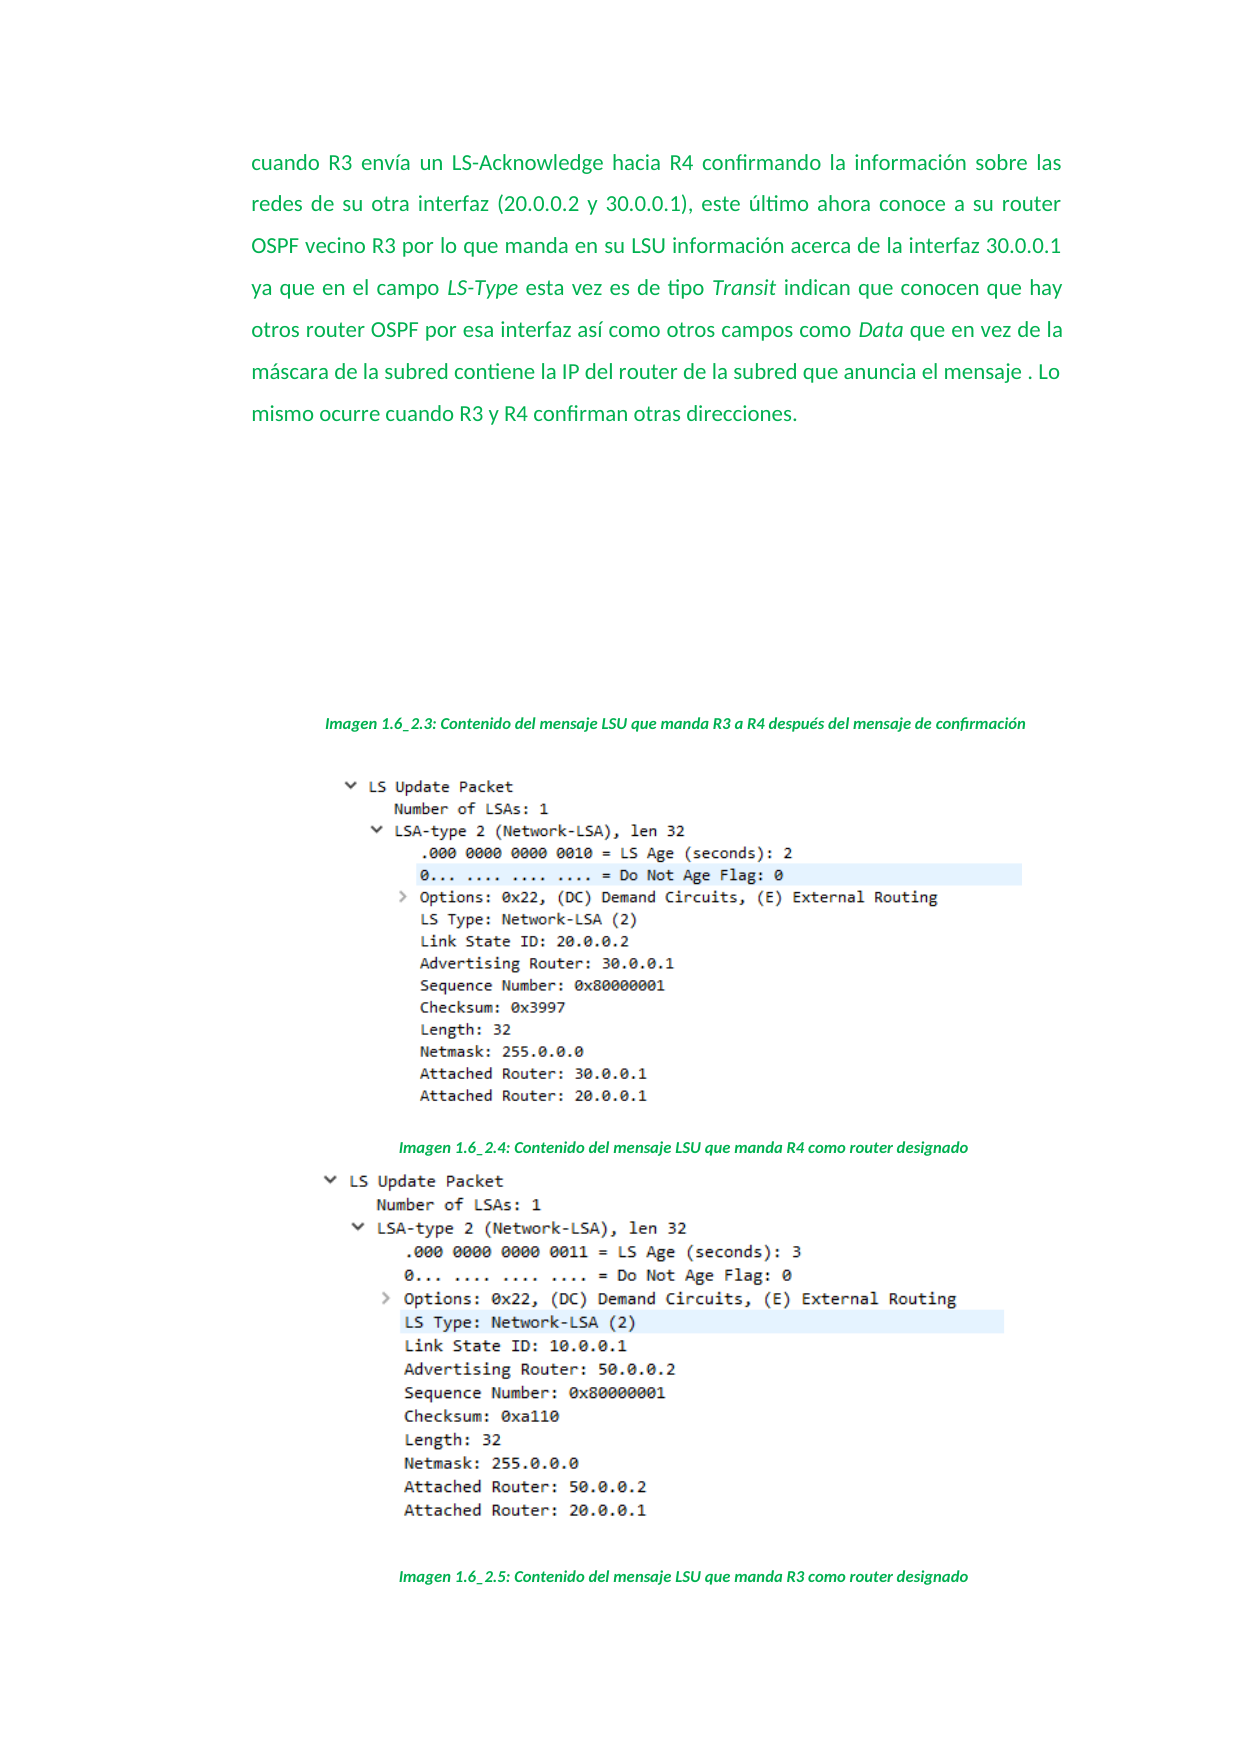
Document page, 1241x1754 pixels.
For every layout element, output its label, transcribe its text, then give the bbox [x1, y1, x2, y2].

text Imagen 1.6_2.3: Contenido del mensaje LSU que manda R3 a R4 después del mensaje de confirmación [251, 713, 1063, 734]
text Imagen 1.6_2.5: Contenido del mensaje LSU que manda R3 como router designado [325, 1180, 1063, 1586]
text Imagen 1.6_2.4: Contenido del mensaje LSU que manda R4 como router designado [325, 756, 1063, 1157]
picture [323, 774, 1022, 1127]
picture [309, 1169, 1005, 1556]
text cuando R3 envía un LS-Acknowledge hacia R4 confirmando la información sobre las redes de su otra interfaz (20.0.0.2 y 30.0.0.1), este último ahora conoce a su router OSPF vecino R3 por lo que manda en su LSU información acerca de la interfaz 30.0.0.1 ya que en el campo LS-Type esta vez es de tipo Transit indican que conocen que hay otros router OSPF por esa interfaz así como otros campos como Data que en vez de la máscara de la subred contiene la IP del router de la subred que anuncia el mensaje . Lo mismo ocurre cuando R3 y R4 confirman otras direcciones. [251, 148, 1063, 427]
